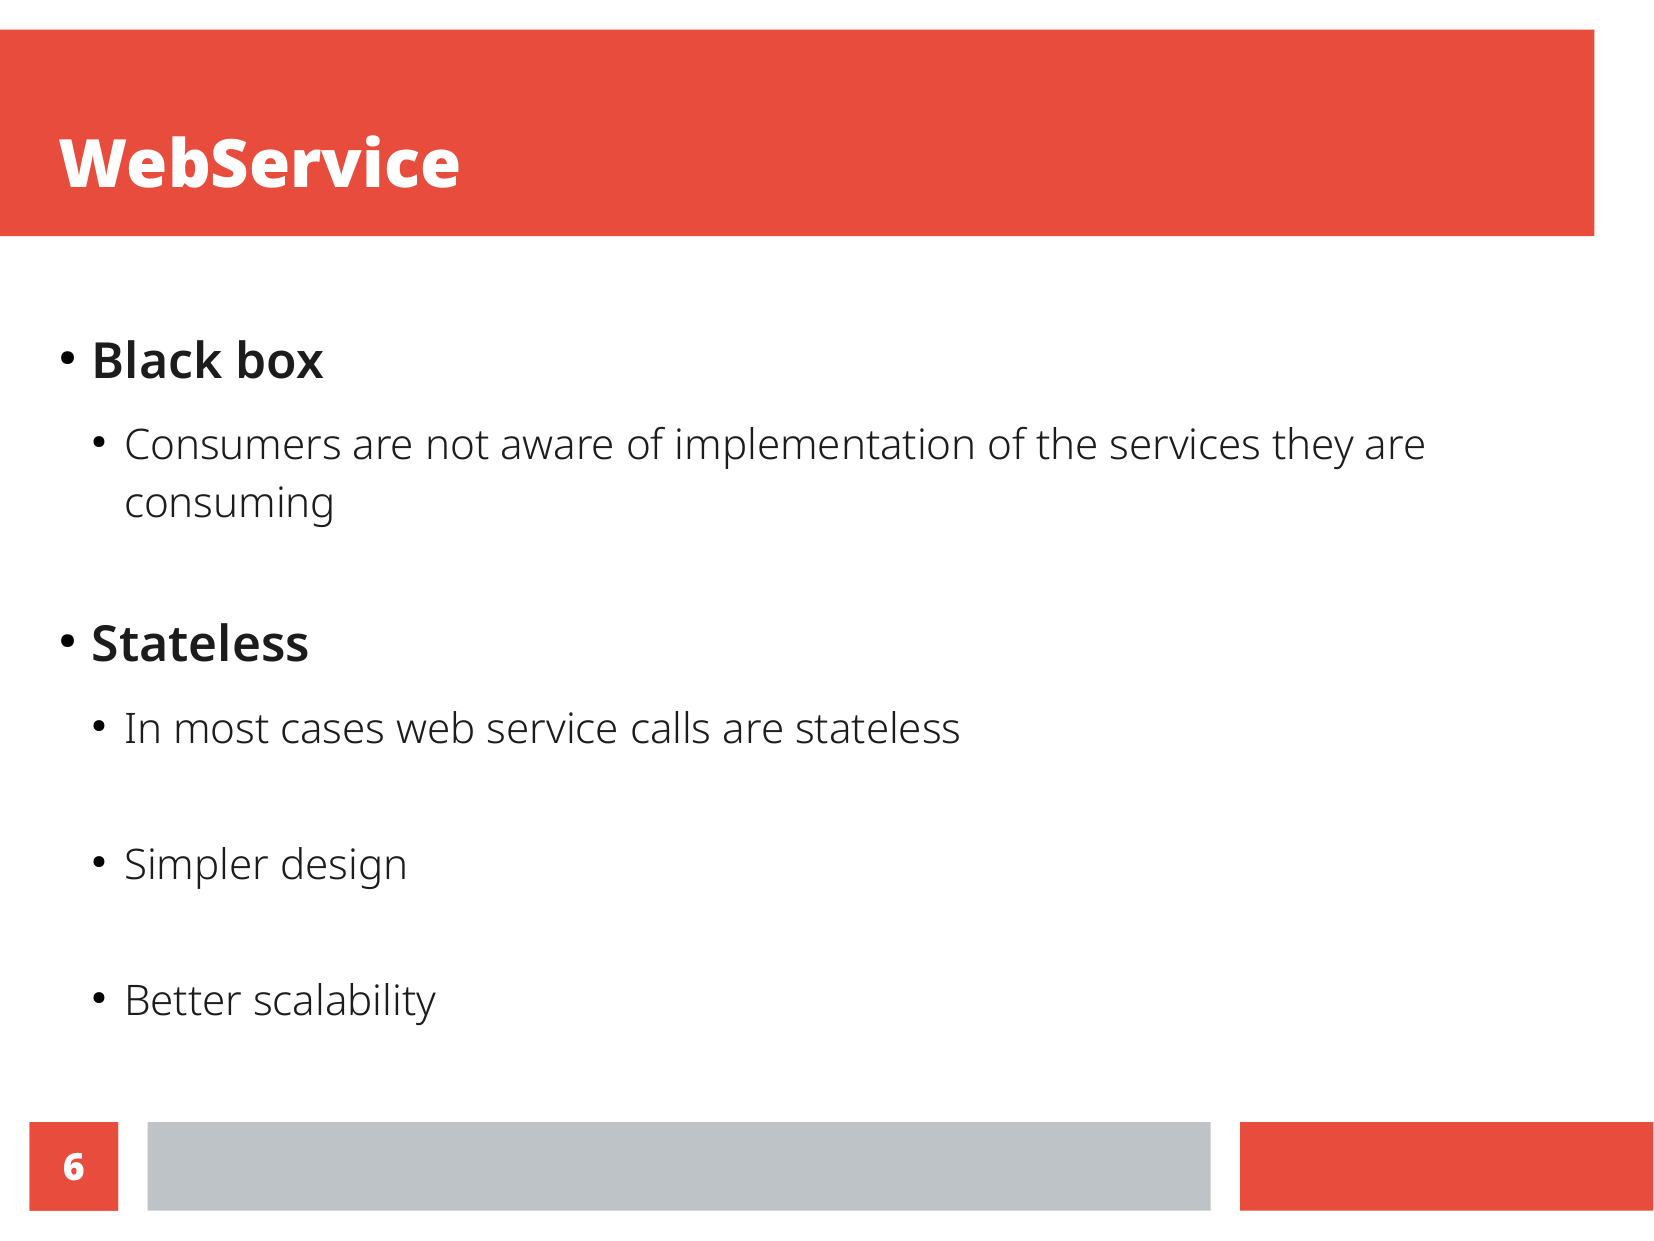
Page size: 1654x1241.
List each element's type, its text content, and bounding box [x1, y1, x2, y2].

list Black box Consumers are not aware of implementation of the services they are consuming Stateless In most cases web service calls are stateless Simpler design Better scalability [59, 324, 1565, 1093]
title WebService [59, 59, 1595, 207]
